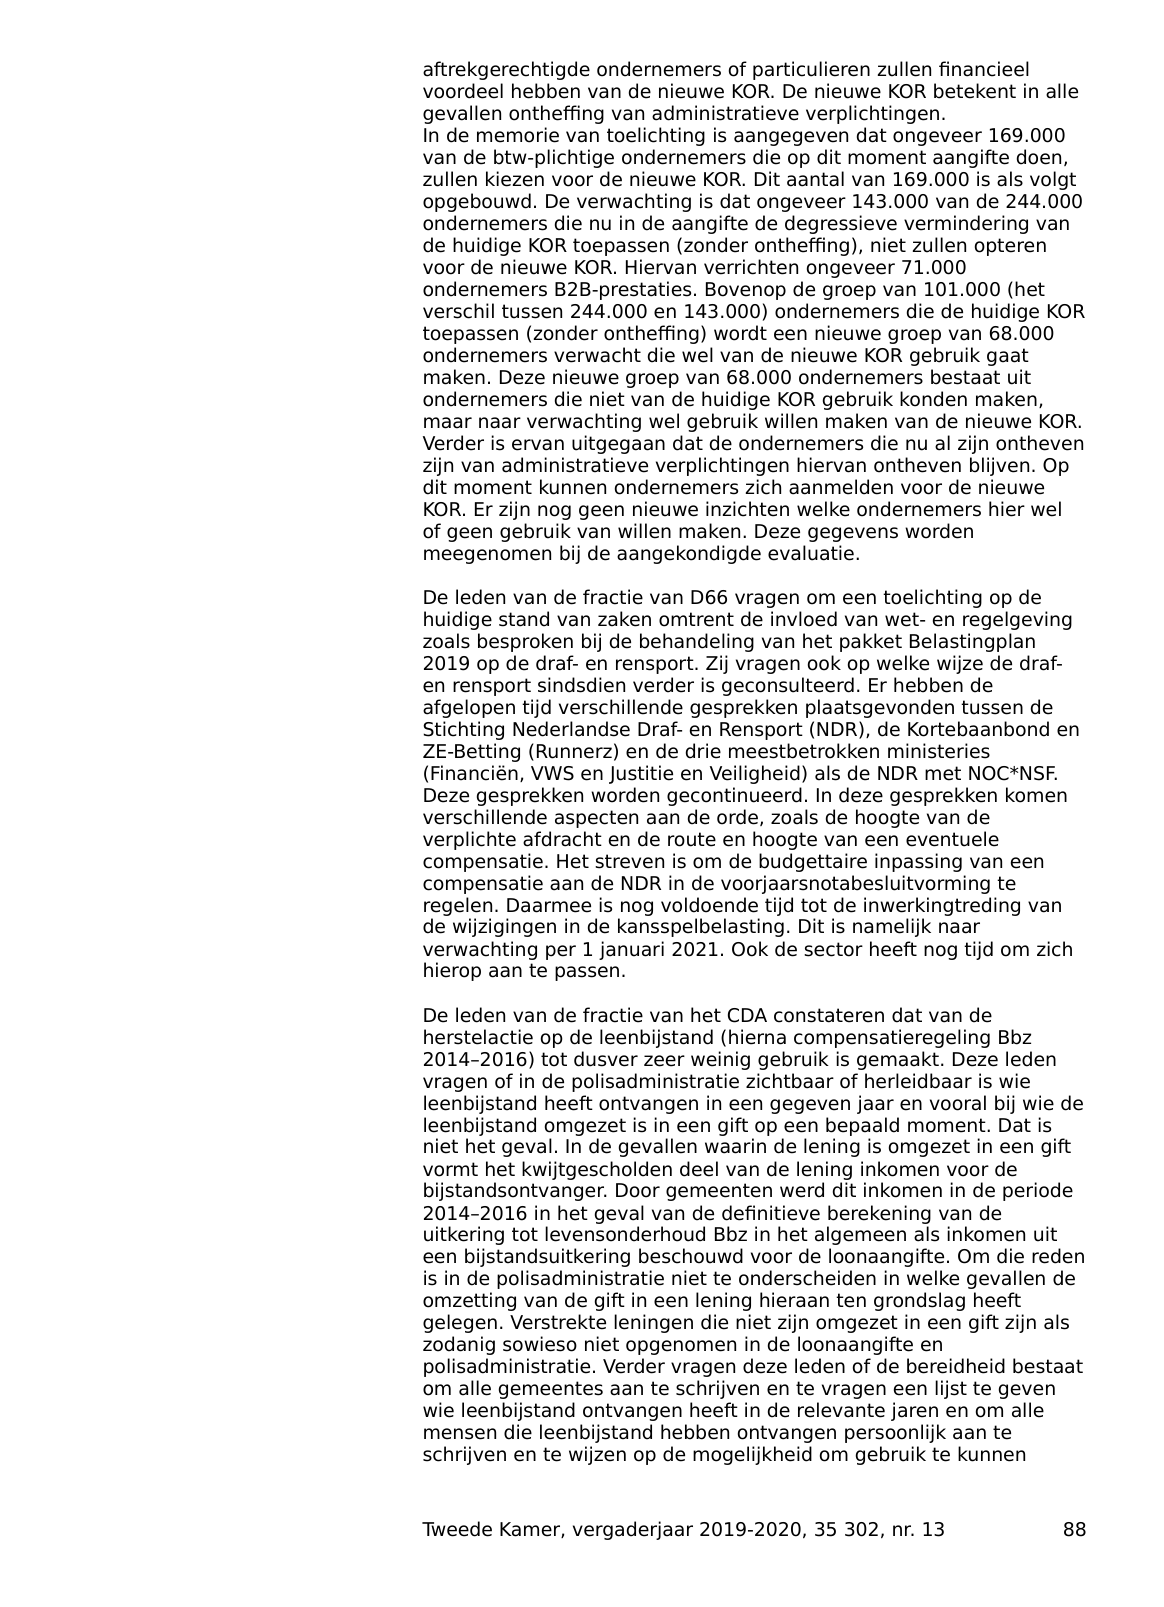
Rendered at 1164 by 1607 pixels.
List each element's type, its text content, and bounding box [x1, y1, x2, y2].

text De leden van de fractie van D66 vragen om een toelichting op de huidige stand van zaken omtrent de invloed van wet- en regelgeving zoals besproken bij de behandeling van het pakket Belastingplan 2019 op de draf- en rensport. Zij vragen ook op welke wijze de draf- en rensport sindsdien verder is geconsulteerd. Er hebben de afgelopen tijd verschillende gesprekken plaatsgevonden tussen de Stichting Nederlandse Draf- en Rensport (NDR), de Kortebaanbond en ZE-Betting (Runnerz) en de drie meestbetrokken ministeries (Financiën, VWS en Justitie en Veiligheid) als de NDR met NOC*NSF. Deze gesprekken worden gecontinueerd. In deze gesprekken komen verschillende aspecten aan de orde, zoals de hoogte van de verplichte afdracht en de route en hoogte van een eventuele compensatie. Het streven is om de budgettaire inpassing van een compensatie aan de NDR in de voorjaarsnotabesluitvorming te regelen. Daarmee is nog voldoende tijd tot de inwerkingtreding van de wijzigingen in de kansspelbelasting. Dit is namelijk naar verwachting per 1 januari 2021. Ook de sector heeft nog tijd om zich hierop aan te passen. [422, 587, 1087, 982]
text aftrekgerechtigde ondernemers of particulieren zullen financieel voordeel hebben van de nieuwe KOR. De nieuwe KOR betekent in alle gevallen ontheffing van administratieve verplichtingen. [422, 59, 1087, 125]
text In de memorie van toelichting is aangegeven dat ongeveer 169.000 van de btw-plichtige ondernemers die op dit moment aangifte doen, zullen kiezen voor de nieuwe KOR. Dit aantal van 169.000 is als volgt opgebouwd. De verwachting is dat ongeveer 143.000 van de 244.000 ondernemers die nu in de aangifte de degressieve vermindering van de huidige KOR toepassen (zonder ontheffing), niet zullen opteren voor de nieuwe KOR. Hiervan verrichten ongeveer 71.000 ondernemers B2B-prestaties. Bovenop de groep van 101.000 (het verschil tussen 244.000 en 143.000) ondernemers die de huidige KOR toepassen (zonder ontheffing) wordt een nieuwe groep van 68.000 ondernemers verwacht die wel van de nieuwe KOR gebruik gaat maken. Deze nieuwe groep van 68.000 ondernemers bestaat uit ondernemers die niet van de huidige KOR gebruik konden maken, maar naar verwachting wel gebruik willen maken van de nieuwe KOR. Verder is ervan uitgegaan dat de ondernemers die nu al zijn ontheven zijn van administratieve verplichtingen hiervan ontheven blijven. Op dit moment kunnen ondernemers zich aanmelden voor de nieuwe KOR. Er zijn nog geen nieuwe inzichten welke ondernemers hier wel of geen gebruik van willen maken. Deze gegevens worden meegenomen bij de aangekondigde evaluatie. [422, 125, 1087, 564]
text De leden van de fractie van het CDA constateren dat van de herstelactie op de leenbijstand (hierna compensatieregeling Bbz 2014–2016) tot dusver zeer weinig gebruik is gemaakt. Deze leden vragen of in de polisadministratie zichtbaar of herleidbaar is wie leenbijstand heeft ontvangen in een gegeven jaar en vooral bij wie de leenbijstand omgezet is in een gift op een bepaald moment. Dat is niet het geval. In de gevallen waarin de lening is omgezet in een gift vormt het kwijtgescholden deel van de lening inkomen voor de bijstandsontvanger. Door gemeenten werd dit inkomen in de periode 2014–2016 in het geval van de definitieve berekening van de uitkering tot levensonderhoud Bbz in het algemeen als inkomen uit een bijstandsuitkering beschouwd voor de loonaangifte. Om die reden is in de polisadministratie niet te onderscheiden in welke gevallen de omzetting van de gift in een lening hieraan ten grondslag heeft gelegen. Verstrekte leningen die niet zijn omgezet in een gift zijn als zodanig sowieso niet opgenomen in de loonaangifte en polisadministratie. Verder vragen deze leden of de bereidheid bestaat om alle gemeentes aan te schrijven en te vragen een lijst te geven wie leenbijstand ontvangen heeft in de relevante jaren en om alle mensen die leenbijstand hebben ontvangen persoonlijk aan te schrijven en te wijzen op de mogelijkheid om gebruik te kunnen [422, 1004, 1087, 1466]
